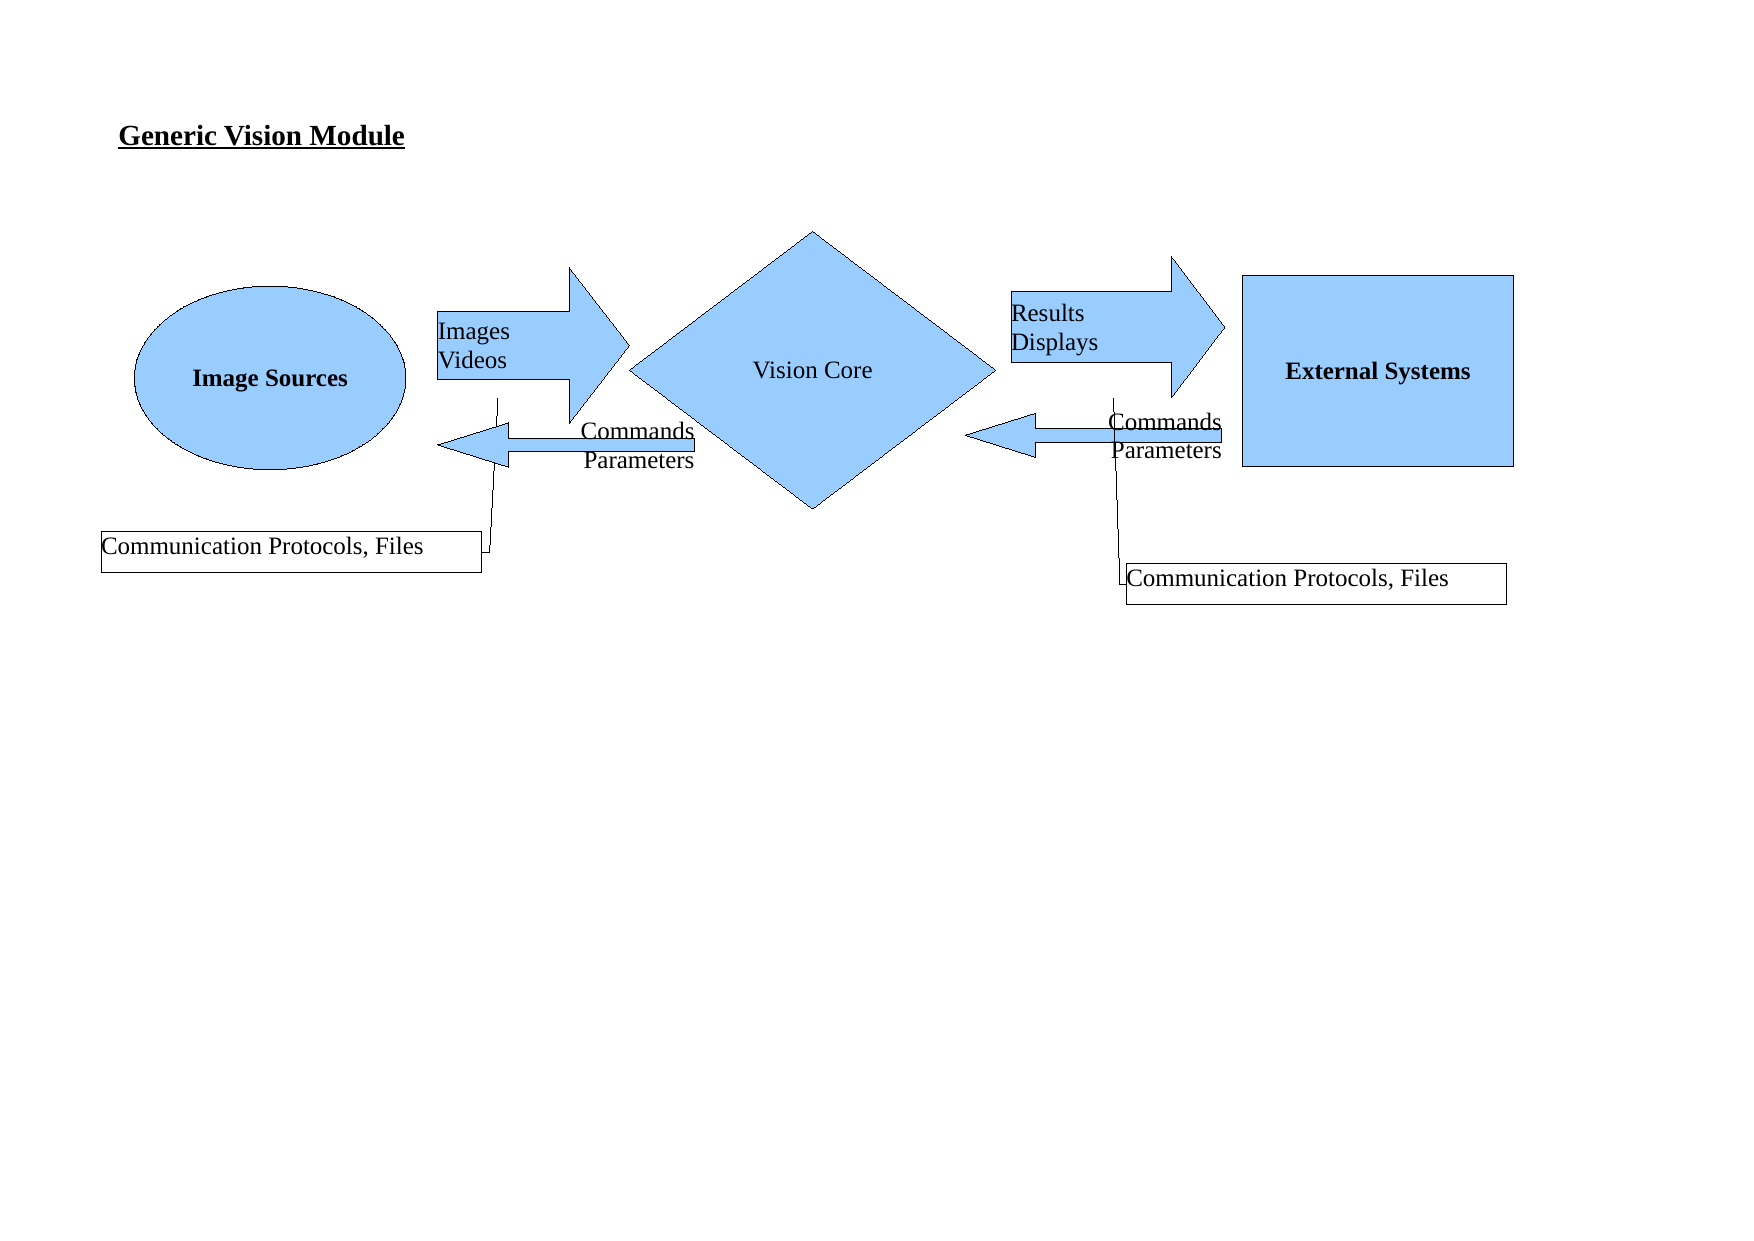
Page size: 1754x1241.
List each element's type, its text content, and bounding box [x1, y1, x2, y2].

text Generic Vision Module [118, 118, 1636, 152]
